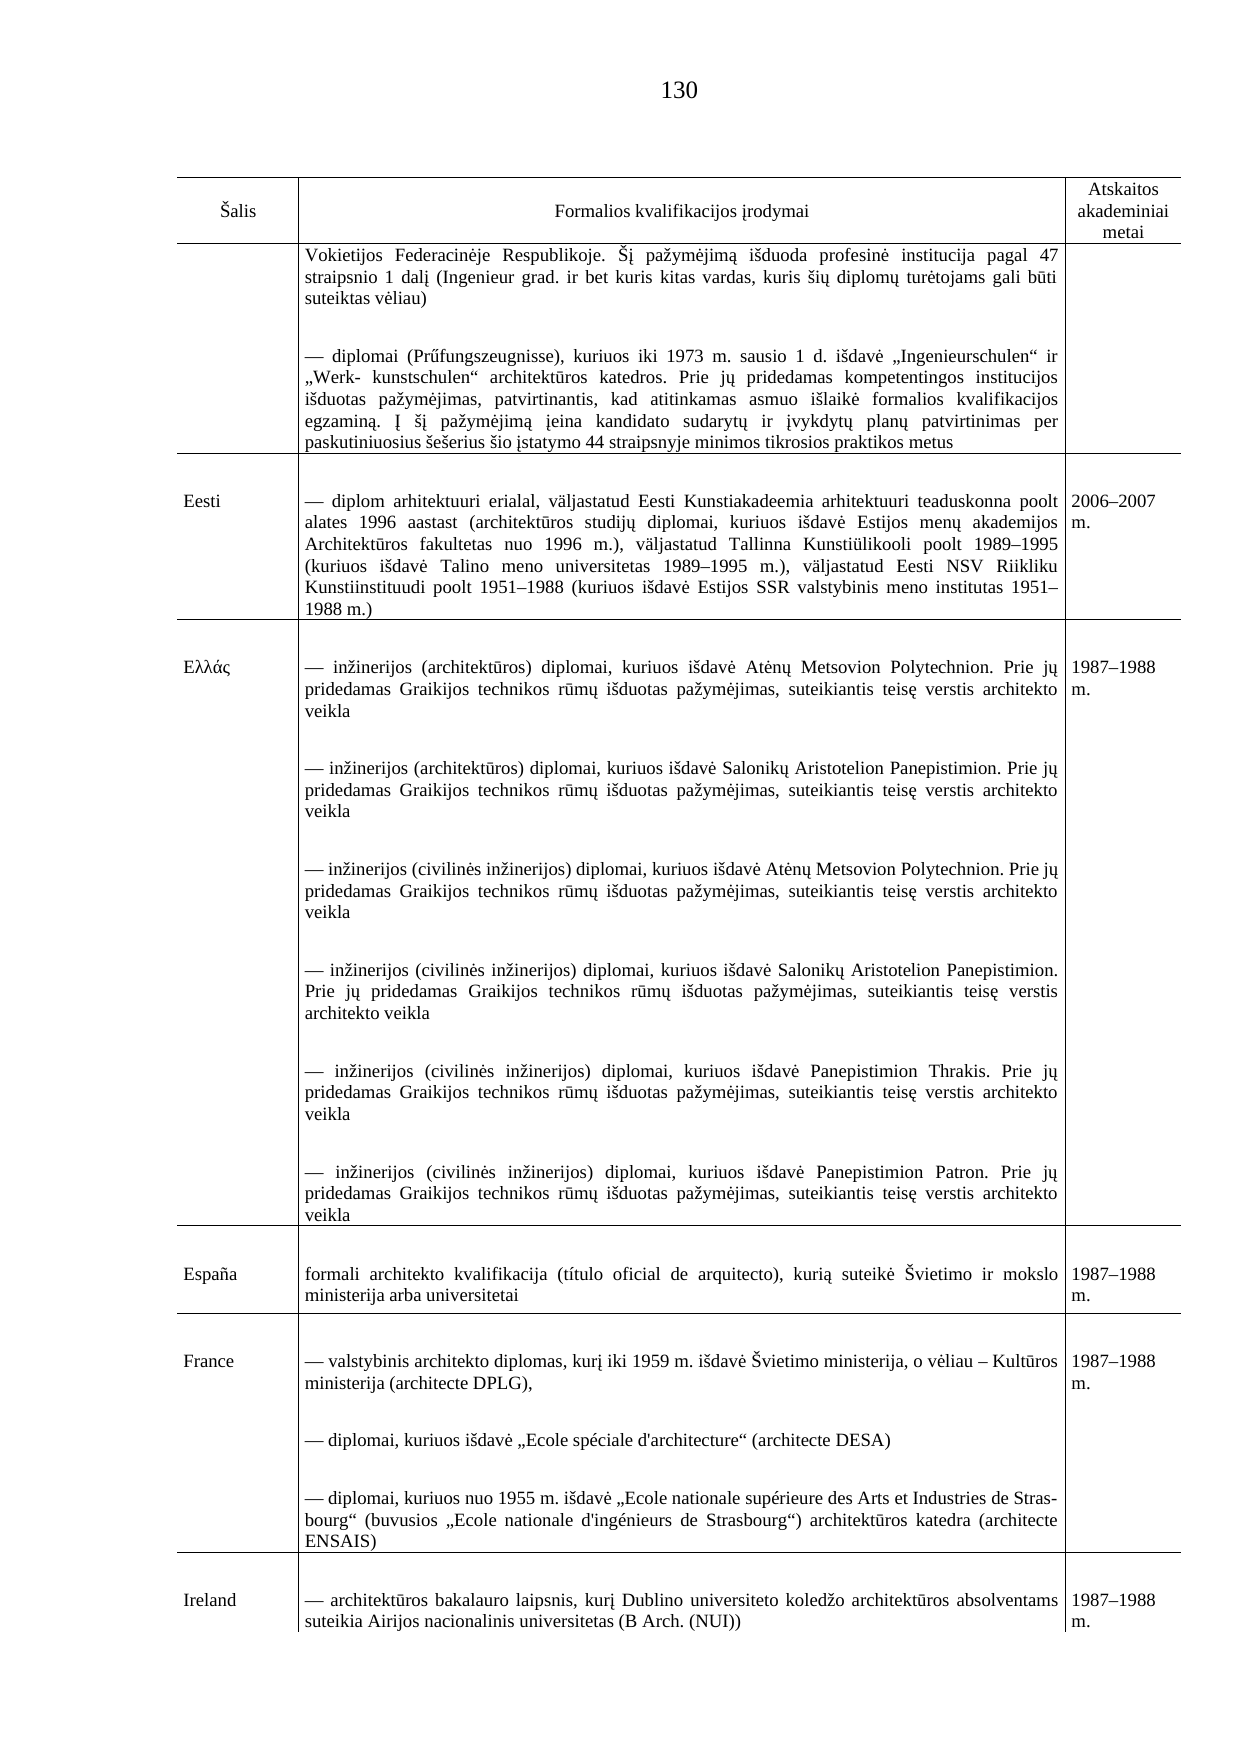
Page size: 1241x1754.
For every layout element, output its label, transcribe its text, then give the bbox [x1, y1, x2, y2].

table_header Formalios kvalifikacijos įrodymai [299, 178, 1065, 243]
table_cell Vokietijos Federacinėje Respublikoje. Šį pažymėjimą išduoda profesinė institucija pagal 47 straipsnio 1 dalį (Ingenieur grad. ir bet kuris kitas vardas, kuris šių diplomų turėtojams gali būti suteiktas vėliau) — diplomai (Prűfungszeugnisse), kuriuos iki 1973 m. sausio 1 d. išdavė „Ingenieurschulen“ ir „Werk- kunstschulen“ architektūros katedros. Prie jų pridedamas kompetentingos institucijos išduotas pažymėjimas, patvirtinantis, kad atitinkamas asmuo išlaikė formalios kvalifikacijos egzaminą. Į šį pažymėjimą įeina kandidato sudarytų ir įvykdytų planų patvirtinimas per paskutiniuosius šešerius šio įstatymo 44 straipsnyje minimos tikrosios praktikos metus [299, 244, 1065, 453]
table_cell — architektūros bakalauro laipsnis, kurį Dublino universiteto koledžo architektūros absolventams suteikia Airijos nacionalinis universitetas (B Arch. (NUI)) [299, 1553, 1065, 1632]
table_header Atskaitos akademiniai metai [1066, 178, 1181, 243]
table_cell — inžinerijos (architektūros) diplomai, kuriuos išdavė Atėnų Metsovion Polytechnion. Prie jų pridedamas Graikijos technikos rūmų išduotas pažymėjimas, suteikiantis teisę verstis architekto veikla — inžinerijos (architektūros) diplomai, kuriuos išdavė Salonikų Aristotelion Panepistimion. Prie jų pridedamas Graikijos technikos rūmų išduotas pažymėjimas, suteikiantis teisę verstis architekto veikla — inžinerijos (civilinės inžinerijos) diplomai, kuriuos išdavė Atėnų Metsovion Polytechnion. Prie jų pridedamas Graikijos technikos rūmų išduotas pažymėjimas, suteikiantis teisę verstis architekto veikla — inžinerijos (civilinės inžinerijos) diplomai, kuriuos išdavė Salonikų Aristotelion Panepistimion. Prie jų pridedamas Graikijos technikos rūmų išduotas pažymėjimas, suteikiantis teisę verstis architekto veikla — inžinerijos (civilinės inžinerijos) diplomai, kuriuos išdavė Panepistimion Thrakis. Prie jų pridedamas Graikijos technikos rūmų išduotas pažymėjimas, suteikiantis teisę verstis architekto veikla — inžinerijos (civilinės inžinerijos) diplomai, kuriuos išdavė Panepistimion Patron. Prie jų pridedamas Graikijos technikos rūmų išduotas pažymėjimas, suteikiantis teisę verstis architekto veikla [299, 620, 1065, 1225]
table_cell — diplom arhitektuuri erialal, väljastatud Eesti Kunstiakadeemia arhitektuuri teaduskonna poolt alates 1996 aastast (architektūros studijų diplomai, kuriuos išdavė Estijos menų akademijos Architektūros fakultetas nuo 1996 m.), väljastatud Tallinna Kunstiülikooli poolt 1989–1995 (kuriuos išdavė Talino meno universitetas 1989–1995 m.), väljastatud Eesti NSV Riikliku Kunstiinstituudi poolt 1951–1988 (kuriuos išdavė Estijos SSR valstybinis meno institutas 1951–1988 m.) [299, 454, 1065, 619]
table_cell France [177, 1314, 298, 1552]
table_header Šalis [177, 178, 298, 243]
table_cell [1066, 244, 1181, 453]
table_cell formali architekto kvalifikacija (título oficial de arquitecto), kurią suteikė Švietimo ir mokslo ministerija arba universitetai [299, 1226, 1065, 1313]
table_cell Eesti [177, 454, 298, 619]
table_cell 2006–2007 m. [1066, 454, 1181, 619]
table_cell 1987–1988 m. [1066, 1553, 1181, 1632]
table_cell — valstybinis architekto diplomas, kurį iki 1959 m. išdavė Švietimo ministerija, o vėliau – Kultūros ministerija (architecte DPLG), — diplomai, kuriuos išdavė „Ecole spéciale d'architecture“ (architecte DESA) — diplomai, kuriuos nuo 1955 m. išdavė „Ecole nationale supérieure des Arts et Industries de Stras- bourg“ (buvusios „Ecole nationale d'ingénieurs de Strasbourg“) architektūros katedra (architecte ENSAIS) [299, 1314, 1065, 1552]
table_cell 1987–1988 m. [1066, 1226, 1181, 1313]
table_cell [177, 244, 298, 453]
table_cell Eλλάς [177, 620, 298, 1225]
table_cell 1987–1988 m. [1066, 620, 1181, 1225]
table_cell España [177, 1226, 298, 1313]
table_cell 1987–1988 m. [1066, 1314, 1181, 1552]
table_cell Ireland [177, 1553, 298, 1632]
